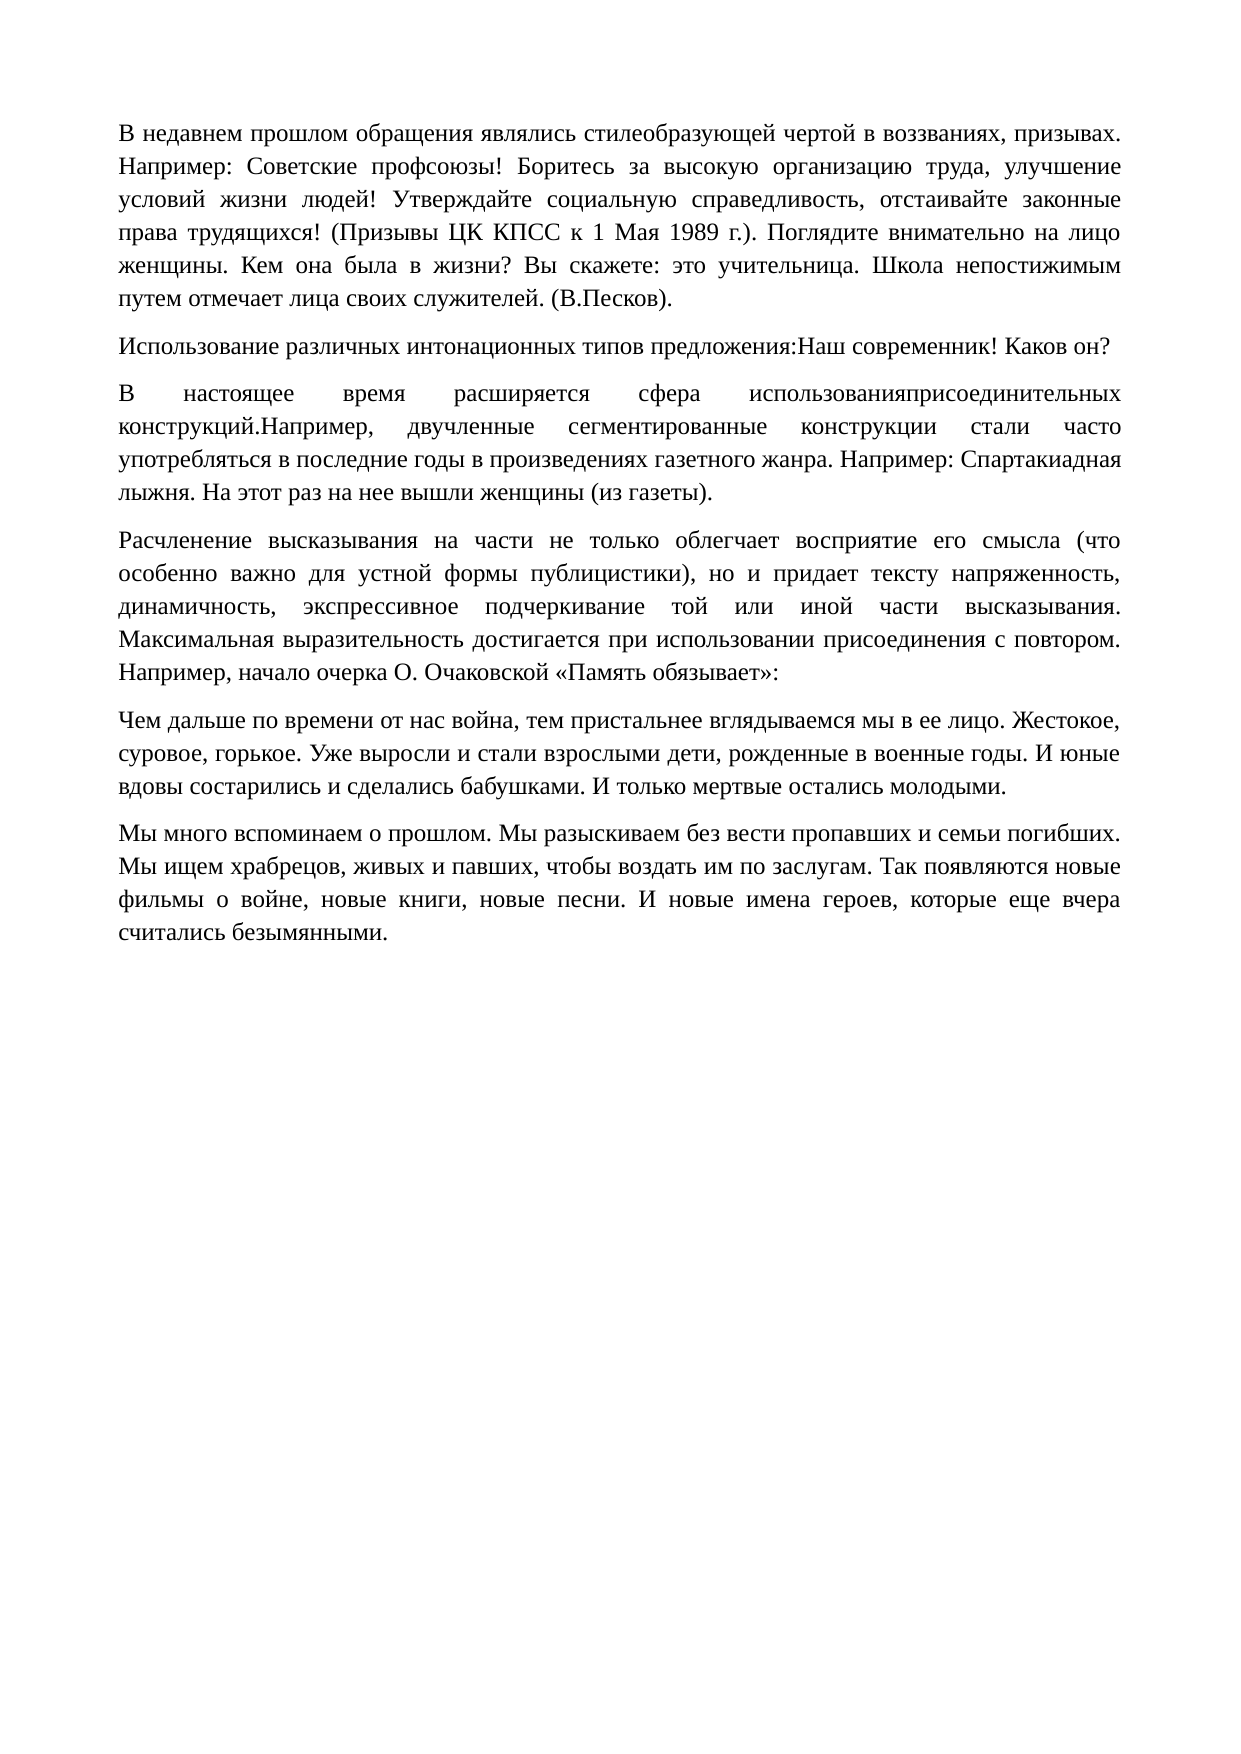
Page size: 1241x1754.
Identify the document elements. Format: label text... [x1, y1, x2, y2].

text Расчленение высказывания на части не только облегчает восприятие его смысла (что особенно важно для устной формы публицистики), но и придает тексту напряженность, динамичность, экспрессивное подчеркивание той или иной части высказывания. Максимальная выразительность достигается при использовании присоединения с повтором. Например, начало очерка О. Очаковской «Память обязывает»: [118, 525, 1122, 686]
text В настоящее время расширяется сфера использованияприсоединительных конструкций.Например, двучленные сегментированные конструкции стали часто употребляться в последние годы в произведениях газетного жанра. Например: Спартакиадная лыжня. На этот раз на нее вышли женщины (из газеты). [118, 378, 1122, 506]
text Использование различных интонационных типов предложения:Наш современник! Каков он? [118, 331, 1122, 359]
text Мы много вспоминаем о прошлом. Мы разыскиваем без вести пропавших и семьи погибших. Мы ищем храбрецов, живых и павших, чтобы воздать им по заслугам. Так появляются новые фильмы о войне, новые книги, новые песни. И новые имена героев, которые еще вчера считались безымянными. [118, 818, 1122, 946]
text В недавнем прошлом обращения являлись стилеобразующей чертой в воззваниях, призывах. Например: Советские профсоюзы! Боритесь за высокую организацию труда, улучшение условий жизни людей! Утверждайте социальную справедливость, отстаивайте законные права трудящихся! (Призывы ЦК КПСС к 1 Мая 1989 г.). Поглядите внимательно на лицо женщины. Кем она была в жизни? Вы скажете: это учительница. Школа непостижимым путем отмечает лица своих служителей. (В.Песков). [118, 118, 1122, 312]
text Чем дальше по времени от нас война, тем пристальнее вглядываемся мы в ее лицо. Жестокое, суровое, горькое. Уже выросли и стали взрослыми дети, рожденные в военные годы. И юные вдовы состарились и сделались бабушками. И только мертвые остались молодыми. [118, 705, 1122, 799]
